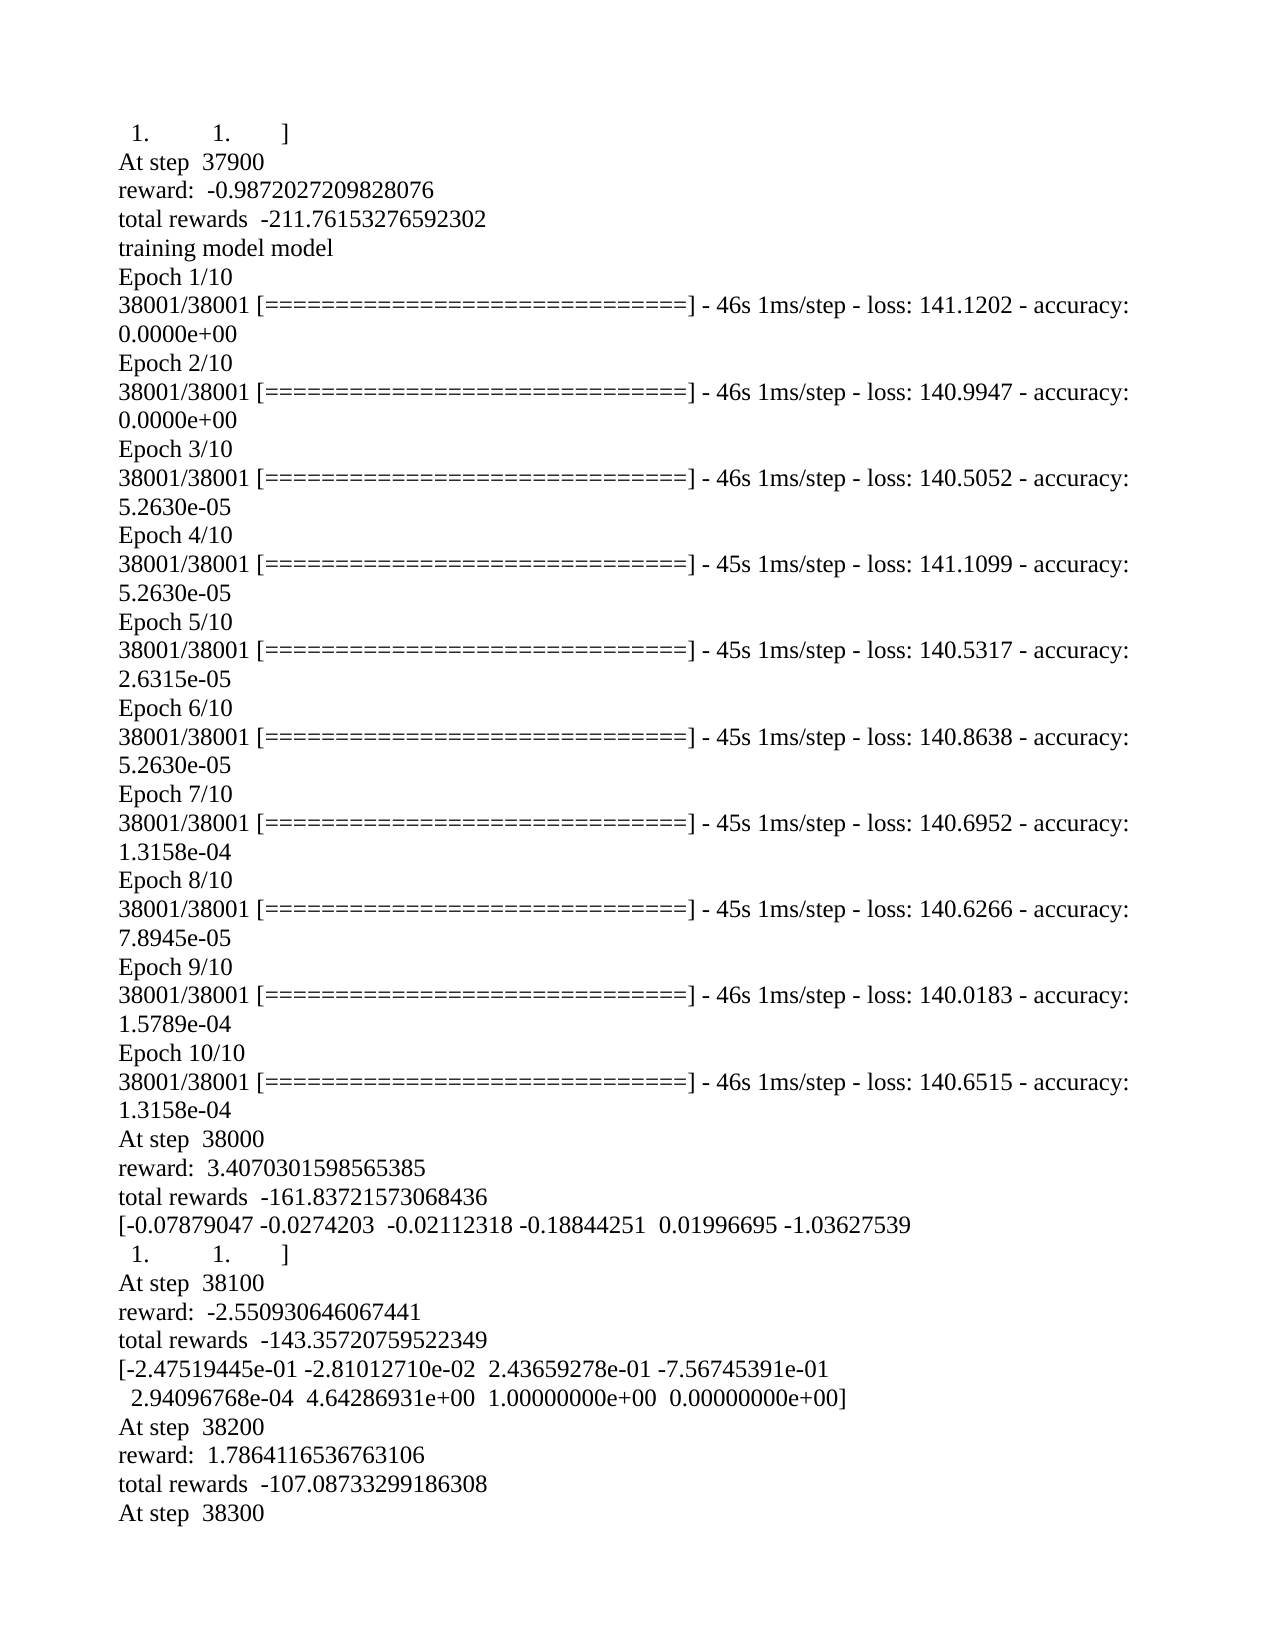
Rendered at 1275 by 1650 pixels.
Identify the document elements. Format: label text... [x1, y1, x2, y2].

text training model model [118, 233, 1157, 262]
text Epoch 6/10 [118, 693, 1157, 722]
text At step 38000 [118, 1124, 1157, 1153]
text Epoch 4/10 [118, 521, 1157, 549]
text 38001/38001 [==============================] - 45s 1ms/step - loss: 140.5317 - accuracy: 2.6315e-05 [118, 636, 1157, 693]
text 38001/38001 [==============================] - 45s 1ms/step - loss: 140.8638 - accuracy: 5.2630e-05 [118, 722, 1157, 779]
text 38001/38001 [==============================] - 45s 1ms/step - loss: 140.6952 - accuracy: 1.3158e-04 [118, 808, 1157, 866]
text Epoch 8/10 [118, 866, 1157, 894]
text Epoch 2/10 [118, 348, 1157, 377]
text reward: -2.550930646067441 [118, 1297, 1157, 1326]
text total rewards -107.08733299186308 [118, 1469, 1157, 1498]
text [-0.07879047 -0.0274203 -0.02112318 -0.18844251 0.01996695 -1.03627539 [118, 1211, 1157, 1239]
text At step 38300 [118, 1498, 1157, 1527]
text Epoch 9/10 [118, 952, 1157, 981]
text 1. 1. ] [118, 1239, 1157, 1268]
text Epoch 10/10 [118, 1038, 1157, 1067]
text 38001/38001 [==============================] - 46s 1ms/step - loss: 141.1202 - accuracy: 0.0000e+00 [118, 291, 1157, 348]
text Epoch 3/10 [118, 434, 1157, 463]
text reward: 1.7864116536763106 [118, 1441, 1157, 1469]
text Epoch 5/10 [118, 607, 1157, 636]
text reward: 3.4070301598565385 [118, 1153, 1157, 1182]
text At step 38100 [118, 1268, 1157, 1297]
text 38001/38001 [==============================] - 46s 1ms/step - loss: 140.5052 - accuracy: 5.2630e-05 [118, 463, 1157, 521]
text [-2.47519445e-01 -2.81012710e-02 2.43659278e-01 -7.56745391e-01 [118, 1354, 1157, 1383]
text Epoch 1/10 [118, 262, 1157, 291]
text 1. 1. ] [118, 118, 1157, 147]
text At step 37900 [118, 147, 1157, 176]
text 38001/38001 [==============================] - 45s 1ms/step - loss: 140.6266 - accuracy: 7.8945e-05 [118, 894, 1157, 952]
text At step 38200 [118, 1412, 1157, 1441]
text 38001/38001 [==============================] - 46s 1ms/step - loss: 140.9947 - accuracy: 0.0000e+00 [118, 377, 1157, 434]
text total rewards -143.35720759522349 [118, 1326, 1157, 1354]
text 2.94096768e-04 4.64286931e+00 1.00000000e+00 0.00000000e+00] [118, 1383, 1157, 1412]
text 38001/38001 [==============================] - 46s 1ms/step - loss: 140.6515 - accuracy: 1.3158e-04 [118, 1067, 1157, 1124]
text total rewards -161.83721573068436 [118, 1182, 1157, 1211]
text reward: -0.9872027209828076 [118, 176, 1157, 204]
text 38001/38001 [==============================] - 46s 1ms/step - loss: 140.0183 - accuracy: 1.5789e-04 [118, 981, 1157, 1038]
text 38001/38001 [==============================] - 45s 1ms/step - loss: 141.1099 - accuracy: 5.2630e-05 [118, 549, 1157, 607]
text Epoch 7/10 [118, 779, 1157, 808]
text total rewards -211.76153276592302 [118, 204, 1157, 233]
